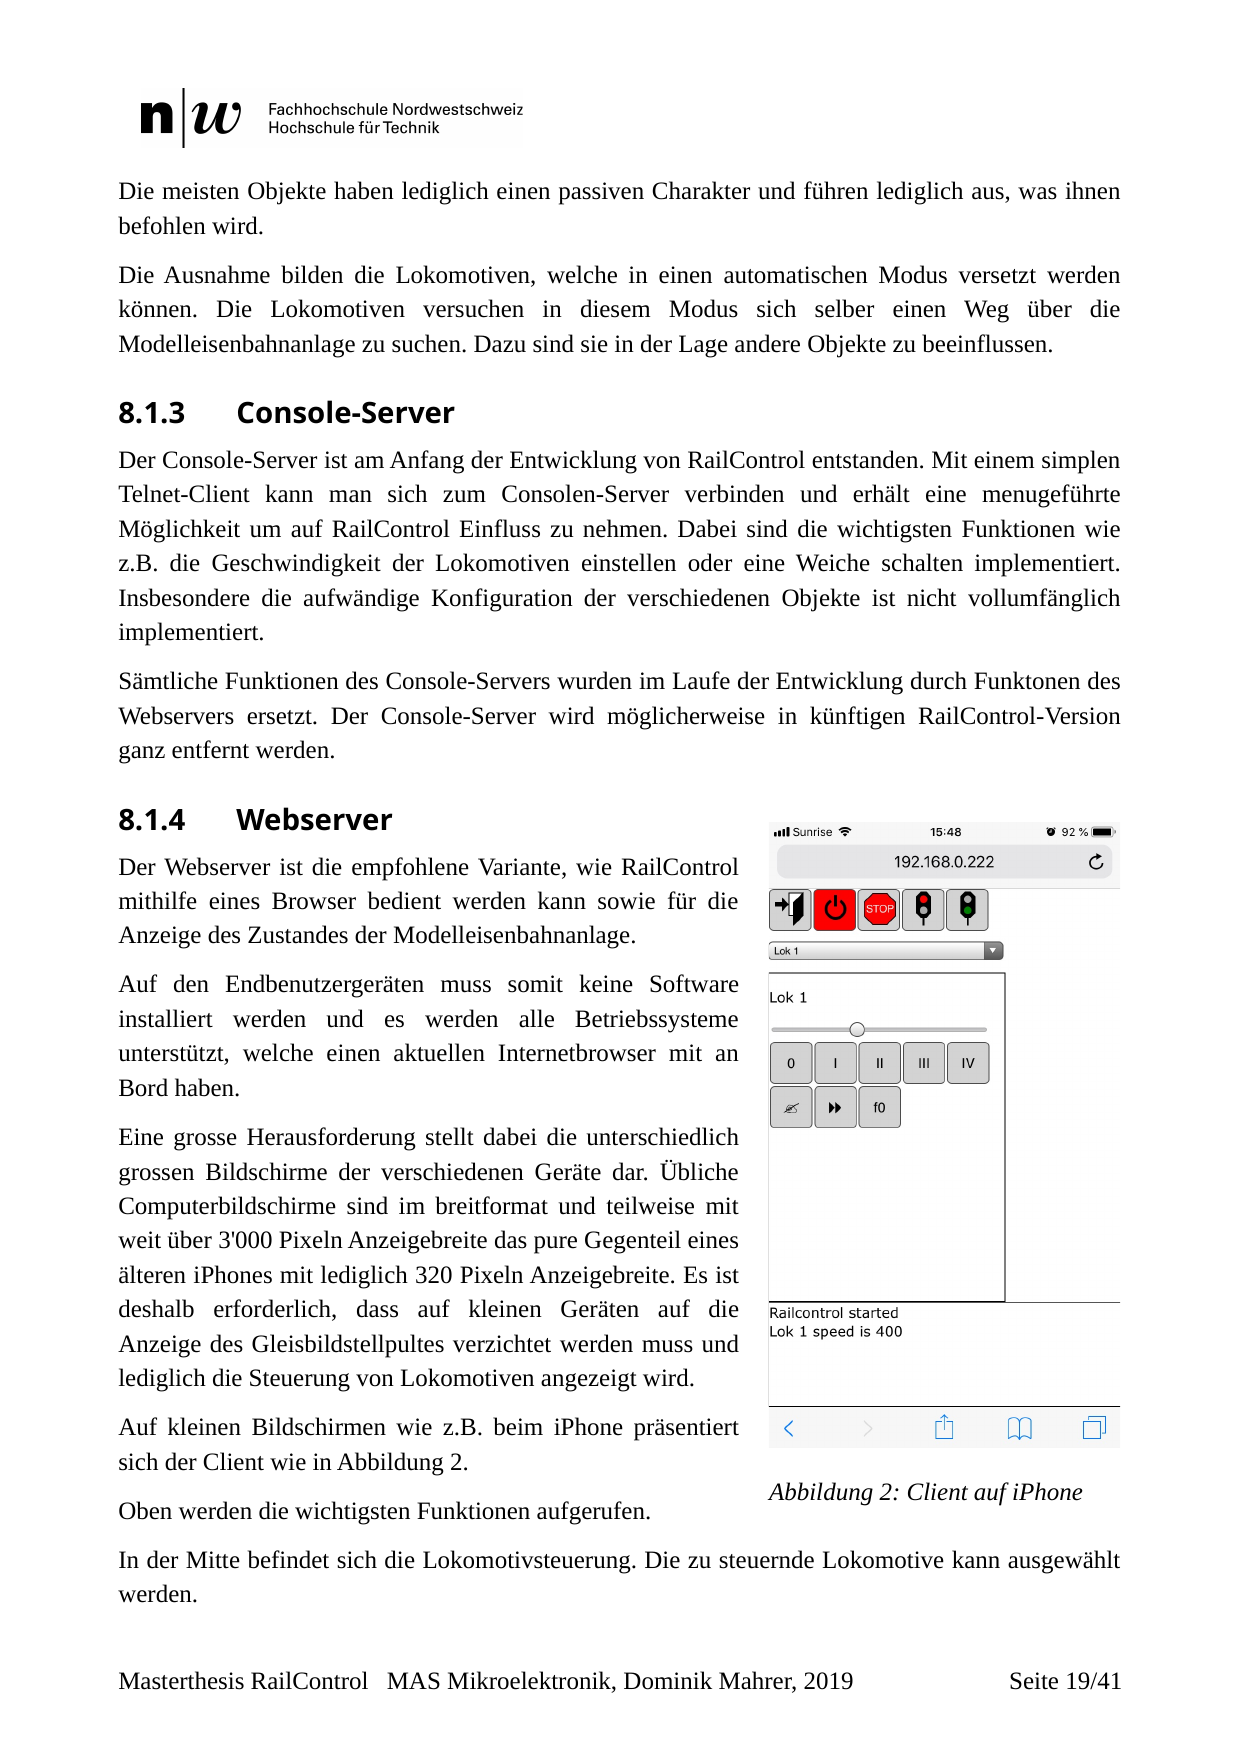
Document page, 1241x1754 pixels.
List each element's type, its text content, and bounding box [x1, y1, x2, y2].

text Eine grosse Herausforderung stellt dabei die unterschiedlich grossen Bildschirme der verschiedenen Geräte dar. Übliche Computerbildschirme sind im breitformat und teilweise mit weit über 3'000 Pixeln Anzeigebreite das pure Gegenteil eines älteren iPhones mit lediglich 320 Pixeln Anzeigebreite. Es ist deshalb erforderlich, dass auf kleinen Geräten auf die Anzeige des Gleisbildstellpultes verzichtet werden muss und lediglich die Steuerung von Lokomotiven angezeigt wird. [118, 1122, 768, 1392]
text Abbildung 2: Client auf iPhone [769, 1448, 1120, 1505]
subtitle Webserver [118, 799, 1122, 839]
subtitle Console-Server [118, 392, 1122, 432]
text Die Ausnahme bilden die Lokomotiven, welche in einen automatischen Modus versetzt werden können. Die Lokomotiven versuchen in diesem Modus sich selber einen Weg über die Modelleisenbahnanlage zu suchen. Dazu sind sie in der Lage andere Objekte zu beeinflussen. [118, 260, 1122, 358]
text Die meisten Objekte haben lediglich einen passiven Charakter und führen lediglich aus, was ihnen befohlen wird. [118, 176, 1122, 239]
text In der Mitte befindet sich die Lokomotivsteuerung. Die zu steuernde Lokomotive kann ausgewählt werden. [118, 1545, 1122, 1608]
text Der Console-Server ist am Anfang der Entwicklung von RailControl entstanden. Mit einem simplen Telnet-Client kann man sich zum Consolen-Server verbinden und erhält eine menugeführte Möglichkeit um auf RailControl Einfluss zu nehmen. Dabei sind die wichtigsten Funktionen wie z.B. die Geschwindigkeit der Lokomotiven einstellen oder eine Weiche schalten implementiert. Insbesondere die aufwändige Konfiguration der verschiedenen Objekte ist nicht vollumfänglich implementiert. [118, 445, 1122, 646]
text Auf den Endbenutzergeräten muss somit keine Software installiert werden und es werden alle Betriebssysteme unterstützt, welche einen aktuellen Internetbrowser mit an Bord haben. [118, 969, 768, 1102]
picture [141, 88, 523, 148]
text Sämtliche Funktionen des Console-Servers wurden im Laufe der Entwicklung durch Funktonen des Webservers ersetzt. Der Console-Server wird möglicherweise in künftigen RailControl-Version ganz entfernt werden. [118, 666, 1122, 764]
text Der Webserver ist die empfohlene Variante, wie RailControl mithilfe eines Browser bedient werden kann sowie für die Anzeige des Zustandes der Modelleisenbahnanlage. [118, 852, 768, 949]
text Auf kleinen Bildschirmen wie z.B. beim iPhone präsentiert sich der Client wie in Abbildung 2. [118, 1412, 769, 1476]
picture [768, 822, 1121, 1448]
text Oben werden die wichtigsten Funktionen aufgerufen. [118, 1496, 1122, 1525]
